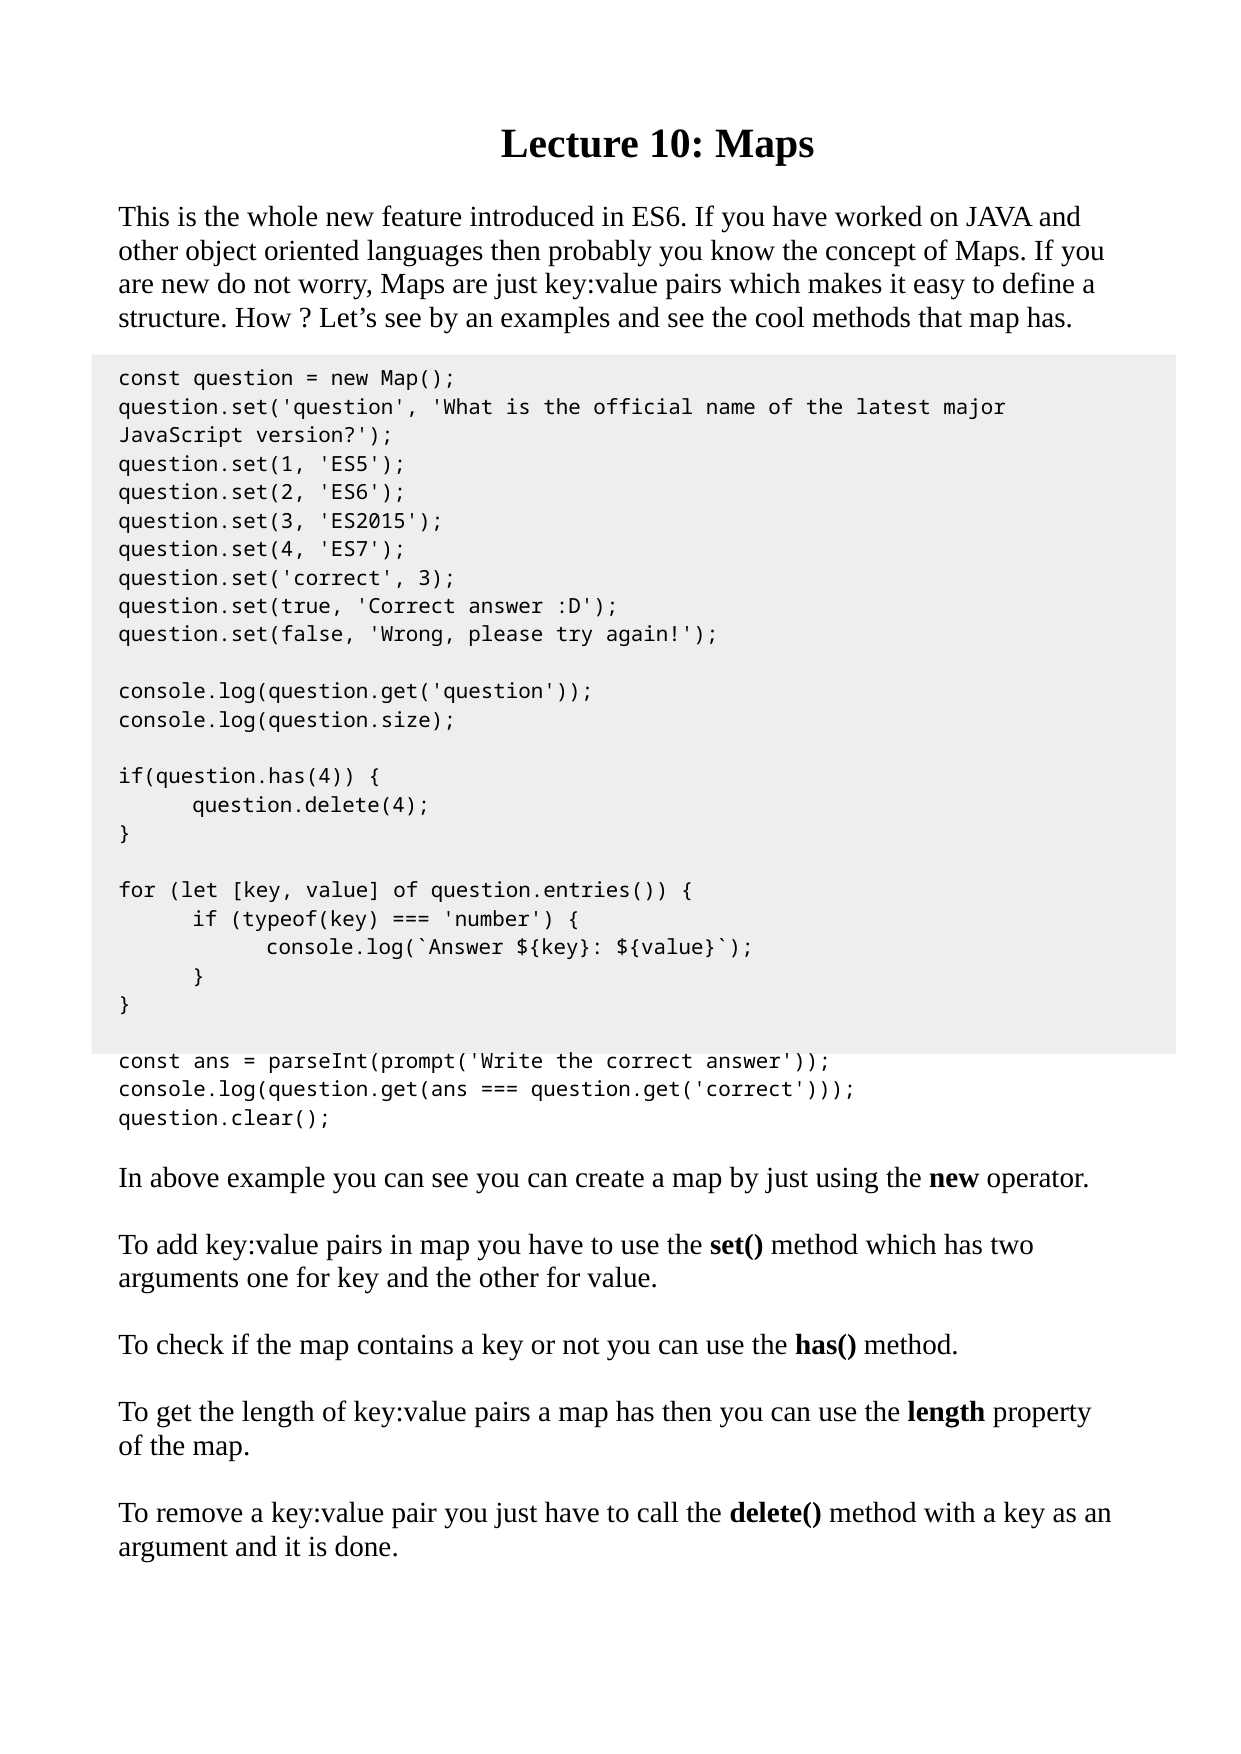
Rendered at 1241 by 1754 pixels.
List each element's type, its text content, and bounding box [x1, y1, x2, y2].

text This is the whole new feature introduced in ES6. If you have worked on JAVA and other object oriented languages then probably you know the concept of Maps. If you are new do not worry, Maps are just key:value pairs which makes it easy to define a structure. How ? Let’s see by an examples and see the cool methods that map has. [118, 199, 1122, 334]
text To check if the map contains a key or not you can use the has() method. [118, 1327, 1122, 1361]
text const ans = parseInt(prompt('Write the correct answer')); [118, 1054, 1122, 1074]
text In above example you can see you can create a map by just using the new operator. [118, 1160, 1122, 1193]
text To remove a key:value pair you just have to call the delete() method with a key as an argument and it is done. [118, 1495, 1122, 1562]
list Lecture 10: Maps [156, 118, 1122, 166]
text question.clear(); [118, 1103, 1122, 1131]
text console.log(question.get(ans === question.get('correct'))); [118, 1074, 1122, 1103]
text To add key:value pairs in map you have to use the set() method which has two arguments one for key and the other for value. [118, 1227, 1122, 1294]
text To get the length of key:value pairs a map has then you can use the length property of the map. [118, 1394, 1122, 1462]
